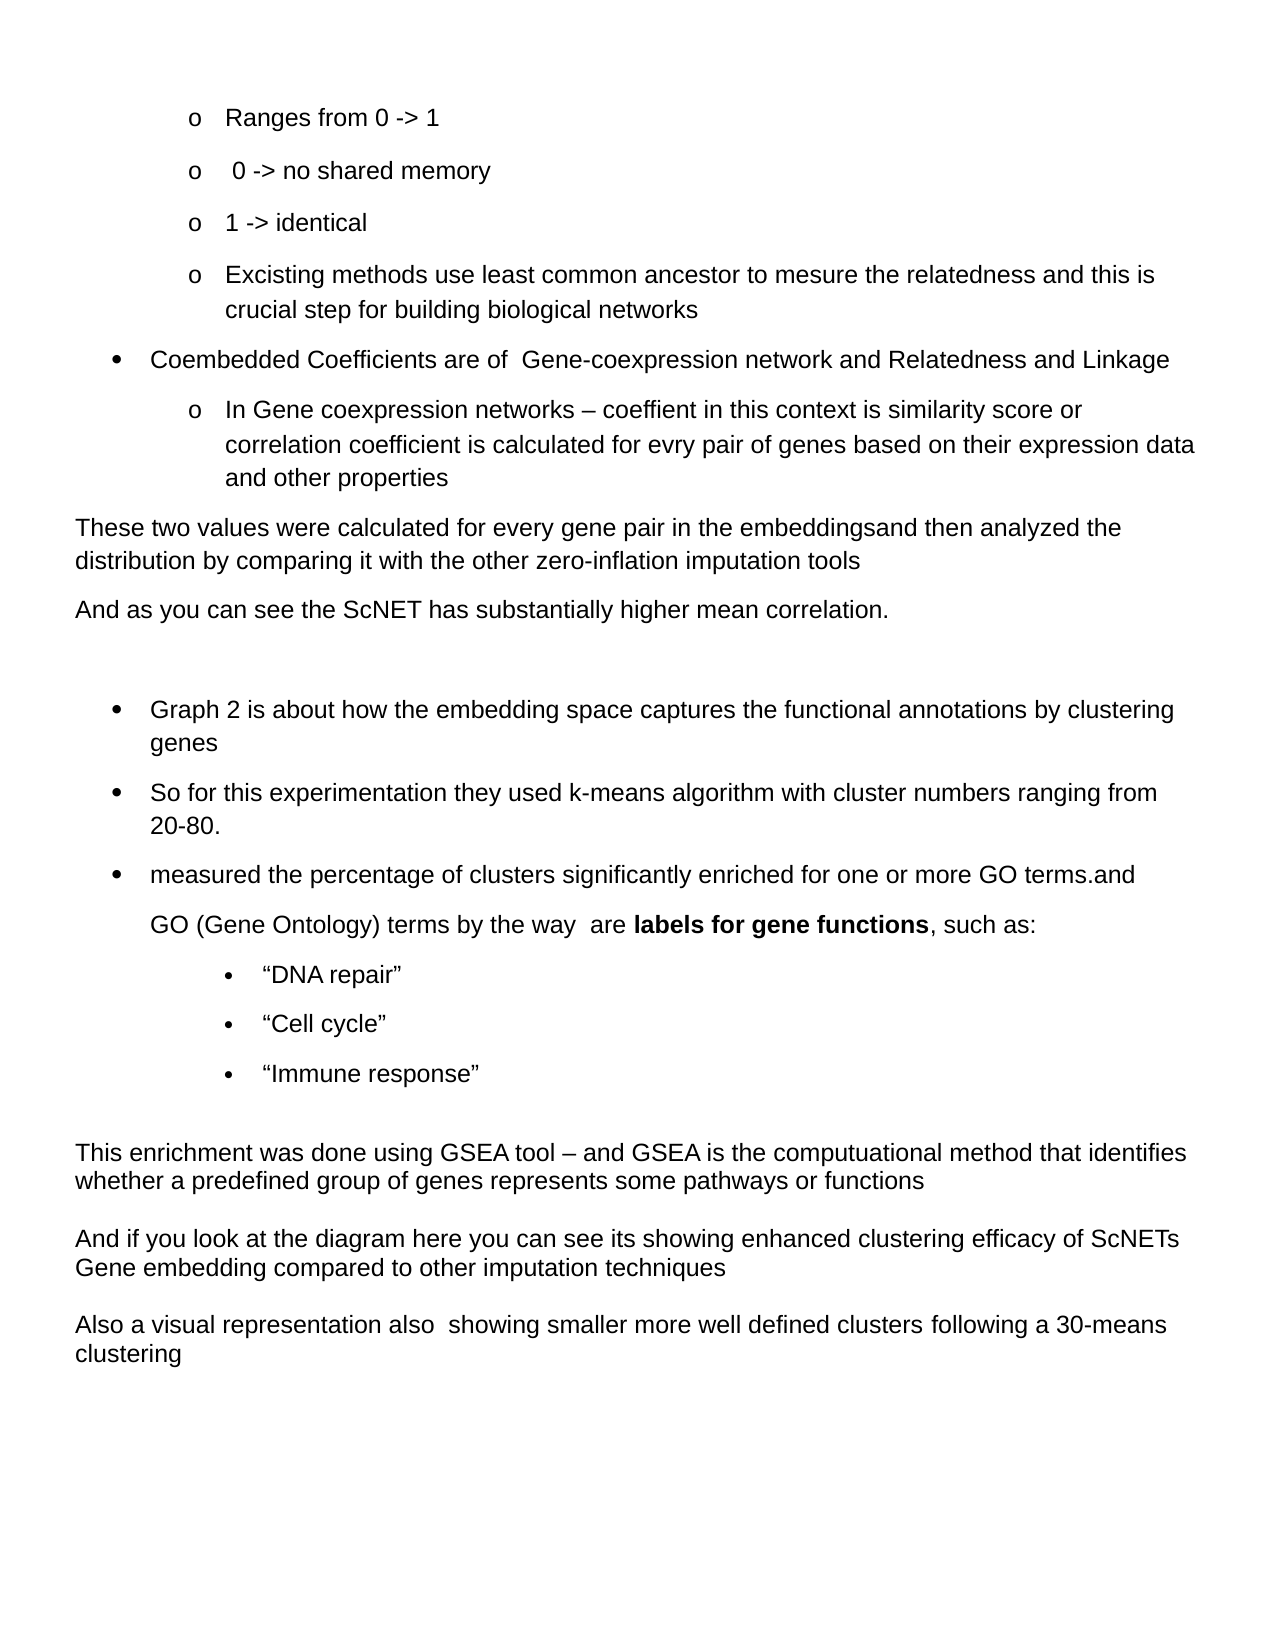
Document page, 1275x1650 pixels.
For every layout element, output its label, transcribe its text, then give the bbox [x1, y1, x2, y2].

list “DNA repair” [225, 960, 1200, 988]
text This enrichment was done using GSEA tool – and GSEA is the computuational method that identifies whether a predefined group of genes represents some pathways or functions [75, 1138, 1200, 1195]
text And as you can see the ScNET has substantially higher mean correlation. [75, 595, 1200, 624]
list Graph 2 is about how the embedding space captures the functional annotations by clustering genes [112, 695, 1200, 757]
list 0 -> no shared memory [187, 156, 1200, 187]
list “Immune response” [225, 1059, 1200, 1088]
text Also a visual representation also showing smaller more well defined clusters following a 30-means clustering [75, 1310, 1200, 1368]
list measured the percentage of clusters significantly enriched for one or more GO terms.and [112, 860, 1200, 889]
list In Gene coexpression networks – coeffient in this context is similarity score or correlation coefficient is calculated for evry pair of genes based on their expression data and other properties [187, 395, 1200, 492]
list Excisting methods use least common ancestor to mesure the relatedness and this is crucial step for building biological networks [187, 260, 1200, 324]
list So for this experimentation they used k-means algorithm with cluster numbers ranging from 20-80. [112, 777, 1200, 839]
list “Cell cycle” [225, 1009, 1200, 1038]
list Ranges from 0 -> 1 [187, 103, 1200, 134]
list Coembedded Coefficients are of Gene-coexpression network and Relatedness and Linkage [112, 345, 1200, 374]
text And if you look at the diagram here you can see its showing enhanced clustering efficacy of ScNETs Gene embedding compared to other imputation techniques [75, 1224, 1200, 1281]
text These two values were calculated for every gene pair in the embeddingsand then analyzed the distribution by comparing it with the other zero-inflation imputation tools [75, 513, 1200, 574]
list GO (Gene Ontology) terms by the way are labels for gene functions, such as: [150, 910, 1200, 939]
list 1 -> identical [187, 208, 1200, 239]
